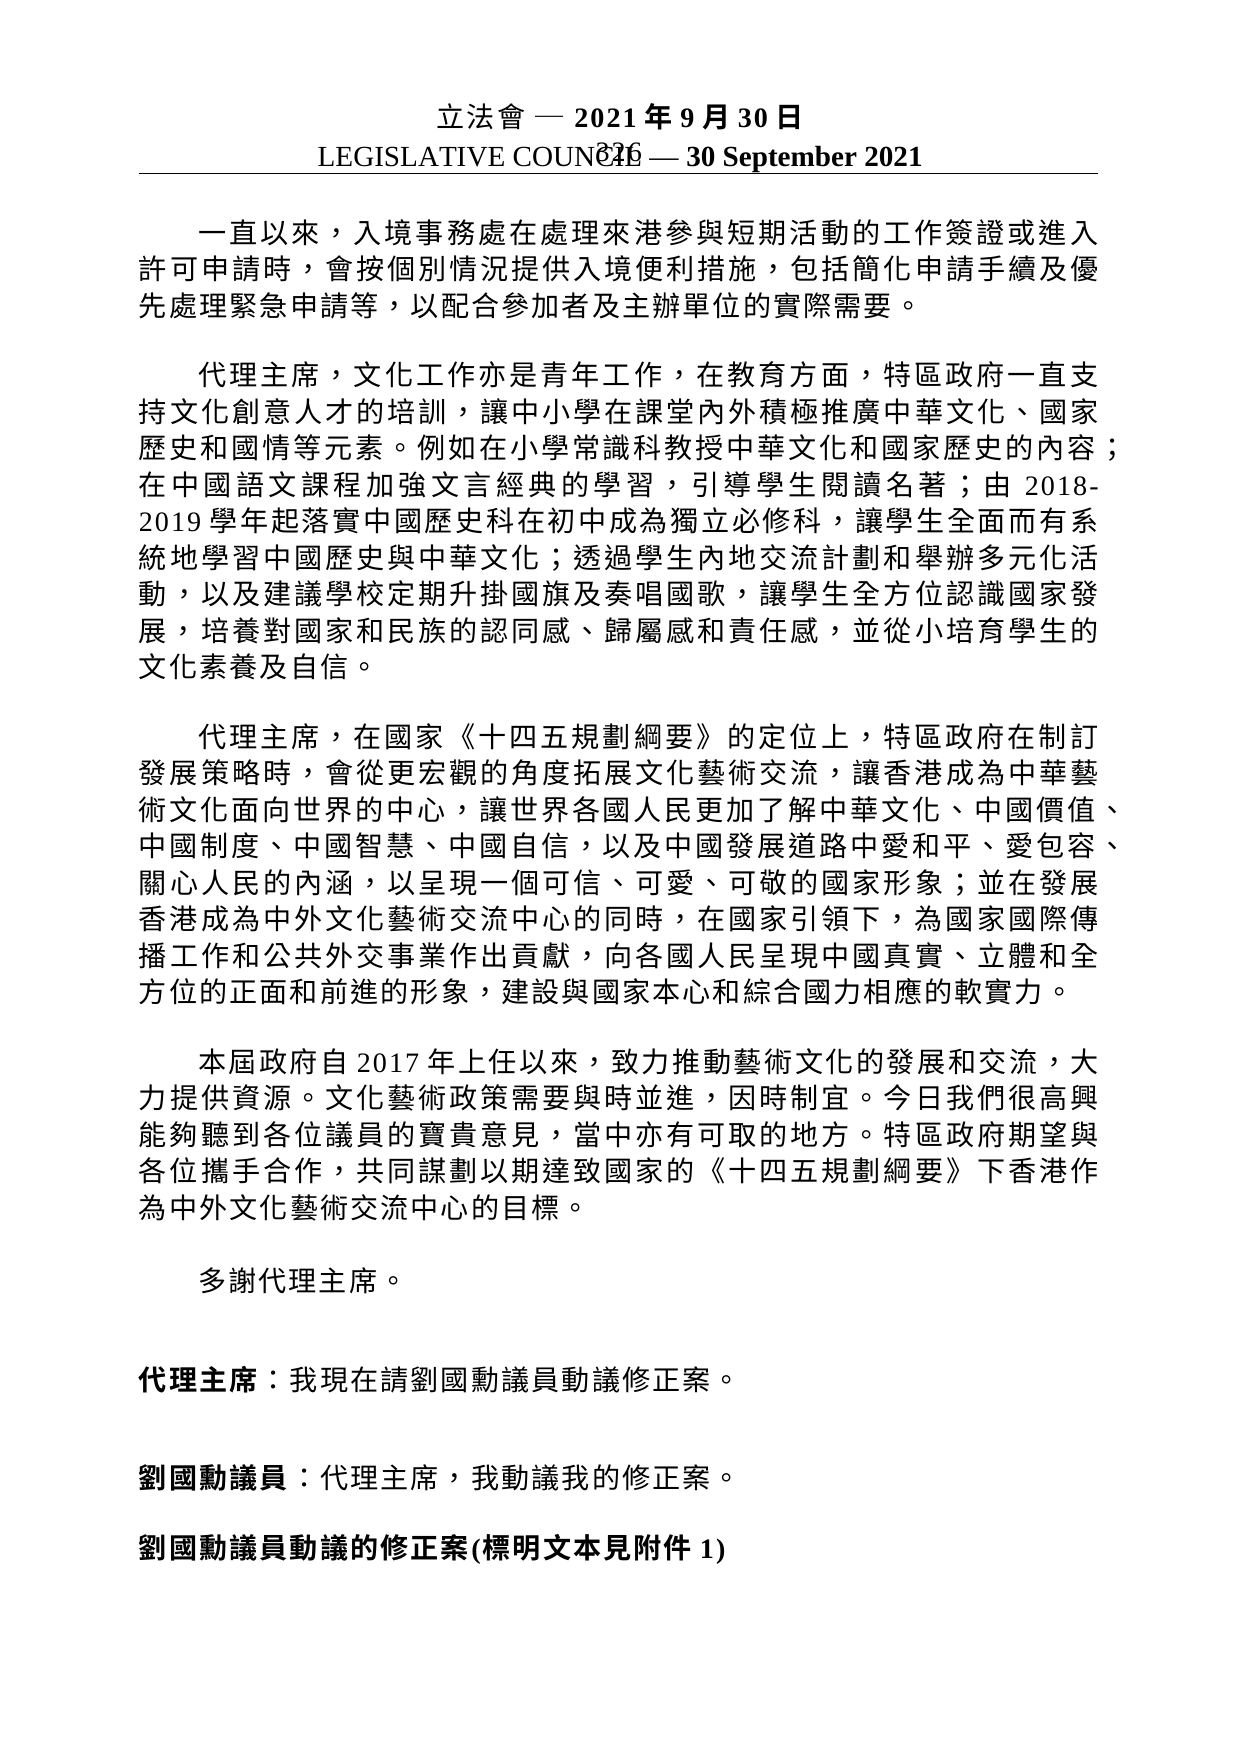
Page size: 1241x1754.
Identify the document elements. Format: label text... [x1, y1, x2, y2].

text 代理主席：我現在請劉國勳議員動議修正案。 [139, 1361, 1098, 1397]
text 劉國勳議員：代理主席，我動議我的修正案。 [139, 1460, 1098, 1496]
text 本屆政府自2017年上任以來，致力推動藝術文化的發展和交流，大力提供資源。文化藝術政策需要與時並進，因時制宜。今日我們很高興能夠聽到各位議員的寶貴意見，當中亦有可取的地方。特區政府期望與各位攜手合作，共同謀劃以期達致國家的《十四五規劃綱要》下香港作為中外文化藝術交流中心的目標。 [139, 1043, 1098, 1225]
text 代理主席，在國家《十四五規劃綱要》的定位上，特區政府在制訂發展策略時，會從更宏觀的角度拓展文化藝術交流，讓香港成為中華藝術文化面向世界的中心，讓世界各國人民更加了解中華文化、中國價值、中國制度、中國智慧、中國自信，以及中國發展道路中愛和平、愛包容、關心人民的內涵，以呈現一個可信、可愛、可敬的國家形象；並在發展香港成為中外文化藝術交流中心的同時，在國家引領下，為國家國際傳播工作和公共外交事業作出貢獻，向各國人民呈現中國真實、立體和全方位的正面和前進的形象，建設與國家本心和綜合國力相應的軟實力。 [139, 718, 1098, 1010]
text 代理主席，文化工作亦是青年工作，在教育方面，特區政府一直支持文化創意人才的培訓，讓中小學在課堂內外積極推廣中華文化、國家歷史和國情等元素。例如在小學常識科教授中華文化和國家歷史的內容；在中國語文課程加強文言經典的學習，引導學生閱讀名著；由2018-2019學年起落實中國歷史科在初中成為獨立必修科，讓學生全面而有系統地學習中國歷史與中華文化；透過學生內地交流計劃和舉辦多元化活動，以及建議學校定期升掛國旗及奏唱國歌，讓學生全方位認識國家發展，培養對國家和民族的認同感、歸屬感和責任感，並從小培育學生的文化素養及自信。 [139, 357, 1098, 685]
text 一直以來，入境事務處在處理來港參與短期活動的工作簽證或進入許可申請時，會按個別情況提供入境便利措施，包括簡化申請手續及優先處理緊急申請等，以配合參加者及主辦單位的實際需要。 [139, 214, 1098, 323]
text 多謝代理主席。 [139, 1262, 1098, 1298]
text 劉國勳議員動議的修正案(標明文本見附件1) [139, 1529, 1098, 1566]
